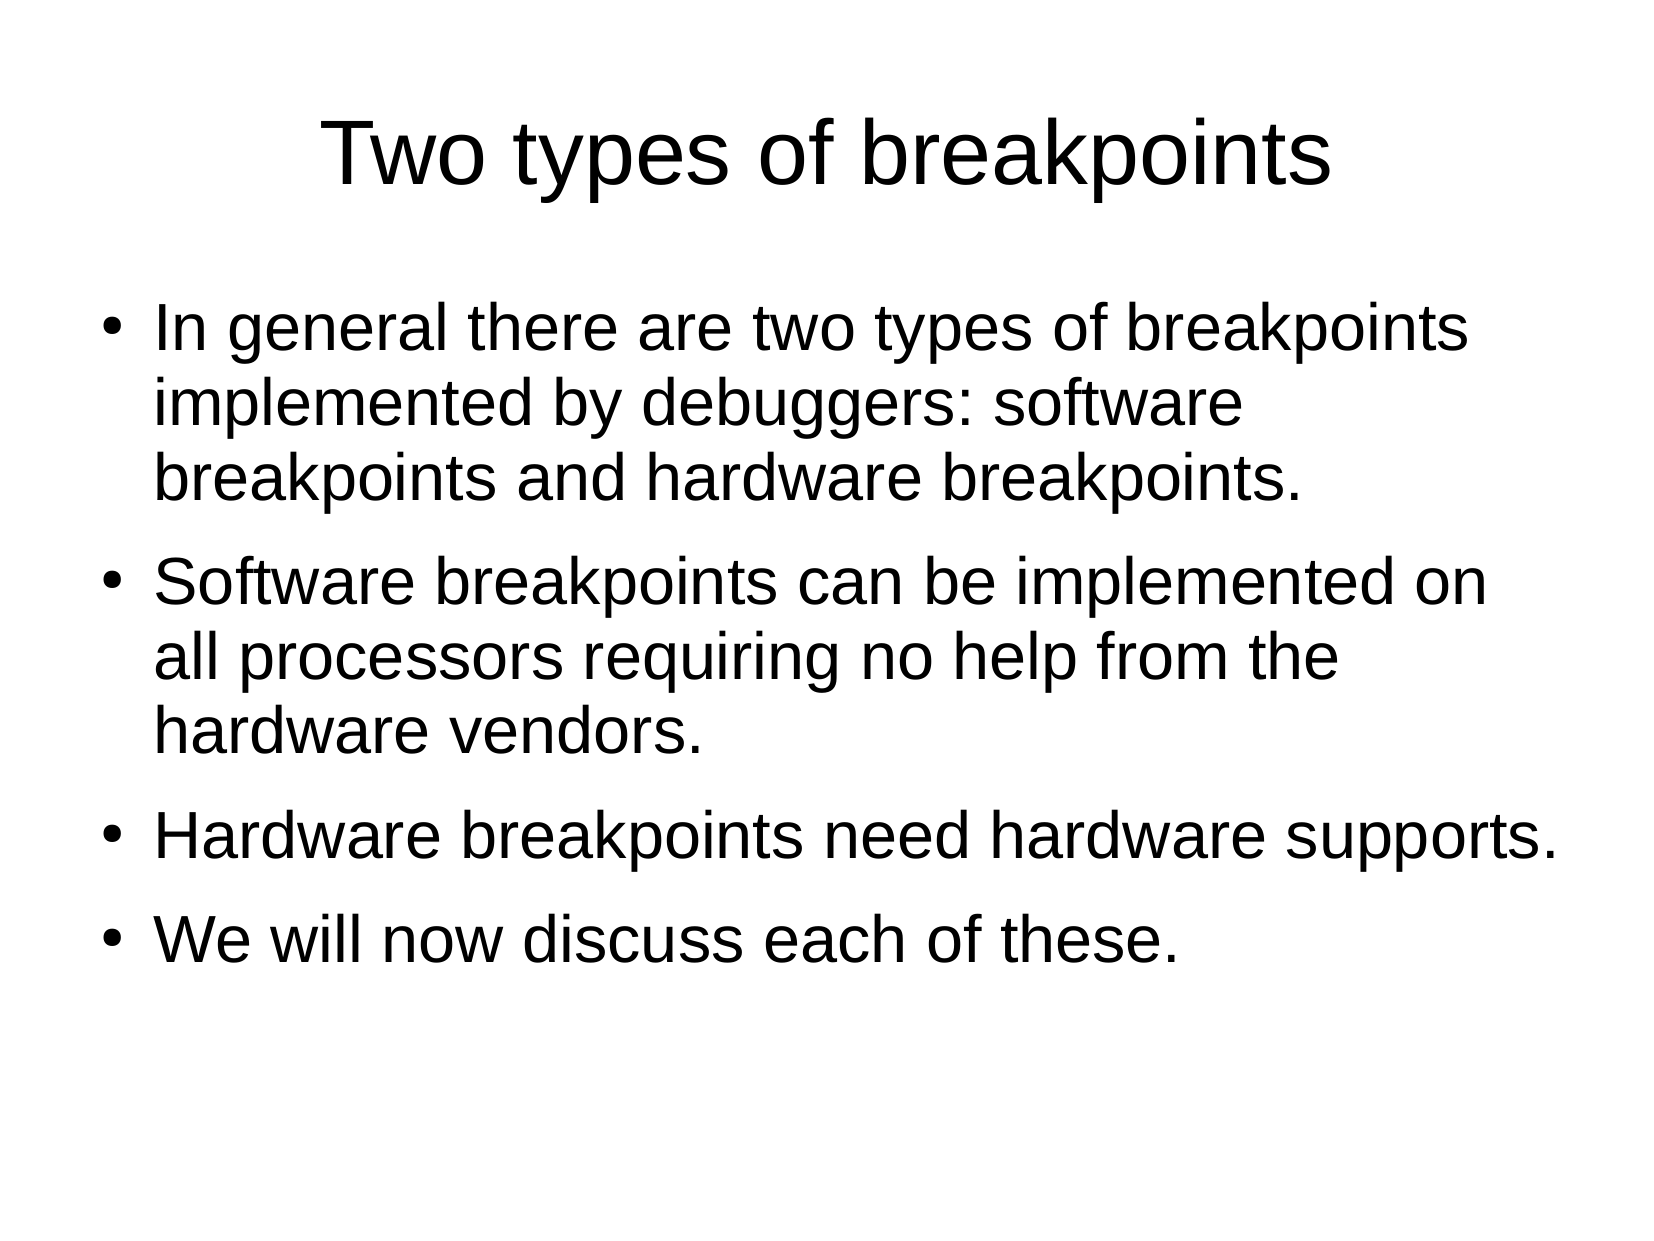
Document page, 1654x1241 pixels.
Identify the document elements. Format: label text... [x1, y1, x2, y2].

title Two types of breakpoints [82, 49, 1571, 257]
list In general there are two types of breakpoints implemented by debuggers: software breakpoints and hardware breakpoints. Software breakpoints can be implemented on all processors requiring no help from the hardware vendors. Hardware breakpoints need hardware supports. We will now discuss each of these. [82, 290, 1571, 1010]
